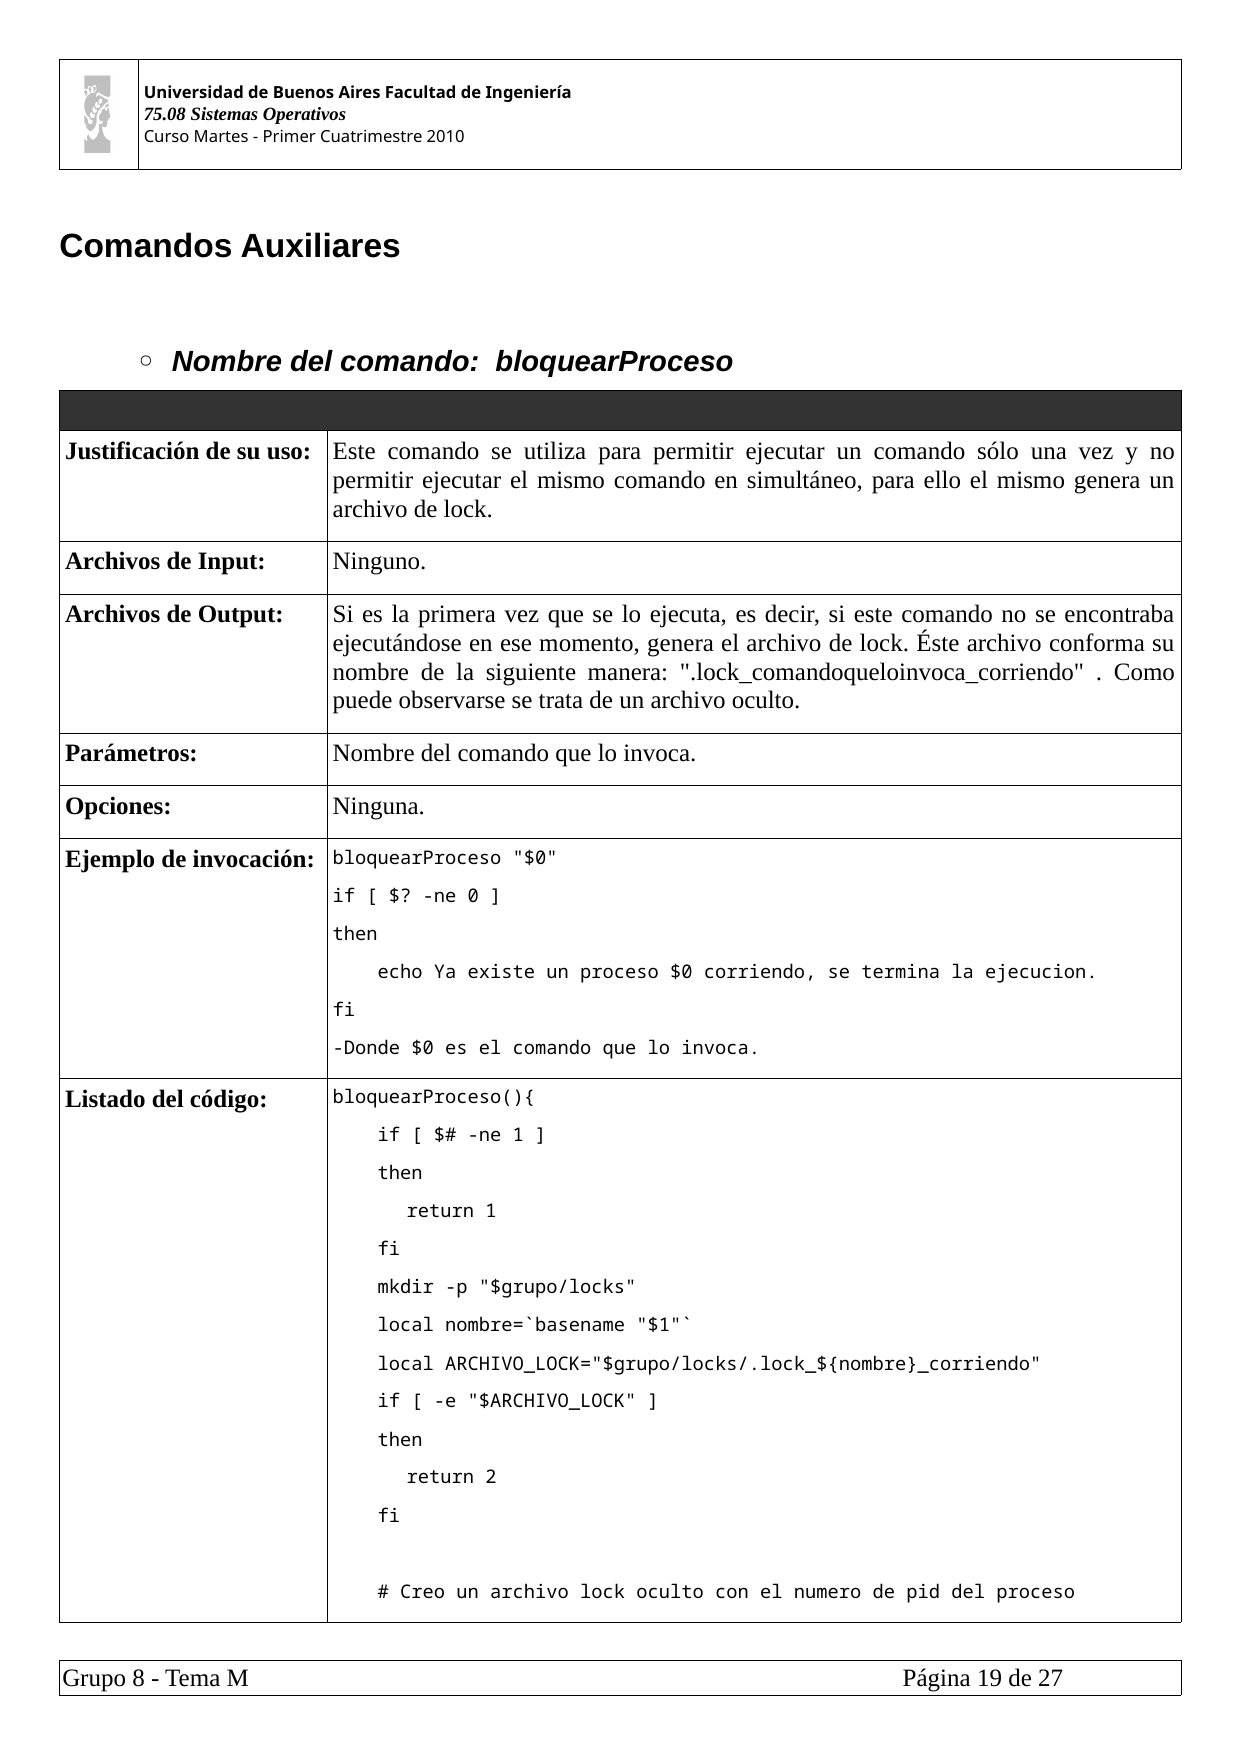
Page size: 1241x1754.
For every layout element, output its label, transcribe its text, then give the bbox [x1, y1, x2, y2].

table_cell Listado del código: [60, 1079, 327, 1622]
table_cell Ninguna. [328, 786, 1181, 838]
table_cell bloquearProceso(){ if [ $# -ne 1 ] then return 1 fi mkdir -p "$grupo/locks" local nombre=`basename "$1"` local ARCHIVO_LOCK="$grupo/locks/.lock_${nombre}_corriendo" if [ -e "$ARCHIVO_LOCK" ] then return 2 fi # Creo un archivo lock oculto con el numero de pid del proceso [328, 1079, 1181, 1622]
table_cell Archivos de Output: [60, 595, 327, 732]
table_cell Archivos de Input: [60, 542, 327, 593]
table_cell Justificación de su uso: [60, 431, 327, 541]
table_header [60, 391, 1181, 430]
subtitle Nombre del comando: bloquearProceso [134, 344, 1181, 377]
table_cell Si es la primera vez que se lo ejecuta, es decir, si este comando no se encontraba ejecutándose en ese momento, genera el archivo de lock. Éste archivo conforma su nombre de la siguiente manera: ".lock_comandoqueloinvoca_corriendo" . Como puede observarse se trata de un archivo oculto. [328, 595, 1181, 732]
picture [83, 73, 114, 155]
table_cell Ejemplo de invocación: [60, 839, 327, 1078]
table_cell Opciones: [60, 786, 327, 838]
table_cell Parámetros: [60, 734, 327, 785]
table_cell Ninguno. [328, 542, 1181, 593]
subtitle Comandos Auxiliares [59, 226, 1181, 265]
table_cell bloquearProceso "$0" if [ $? -ne 0 ] then echo Ya existe un proceso $0 corriendo, se termina la ejecucion. fi -Donde $0 es el comando que lo invoca. [328, 839, 1181, 1078]
table_cell Nombre del comando que lo invoca. [328, 734, 1181, 785]
table_cell Este comando se utiliza para permitir ejecutar un comando sólo una vez y no permitir ejecutar el mismo comando en simultáneo, para ello el mismo genera un archivo de lock. [328, 431, 1181, 541]
